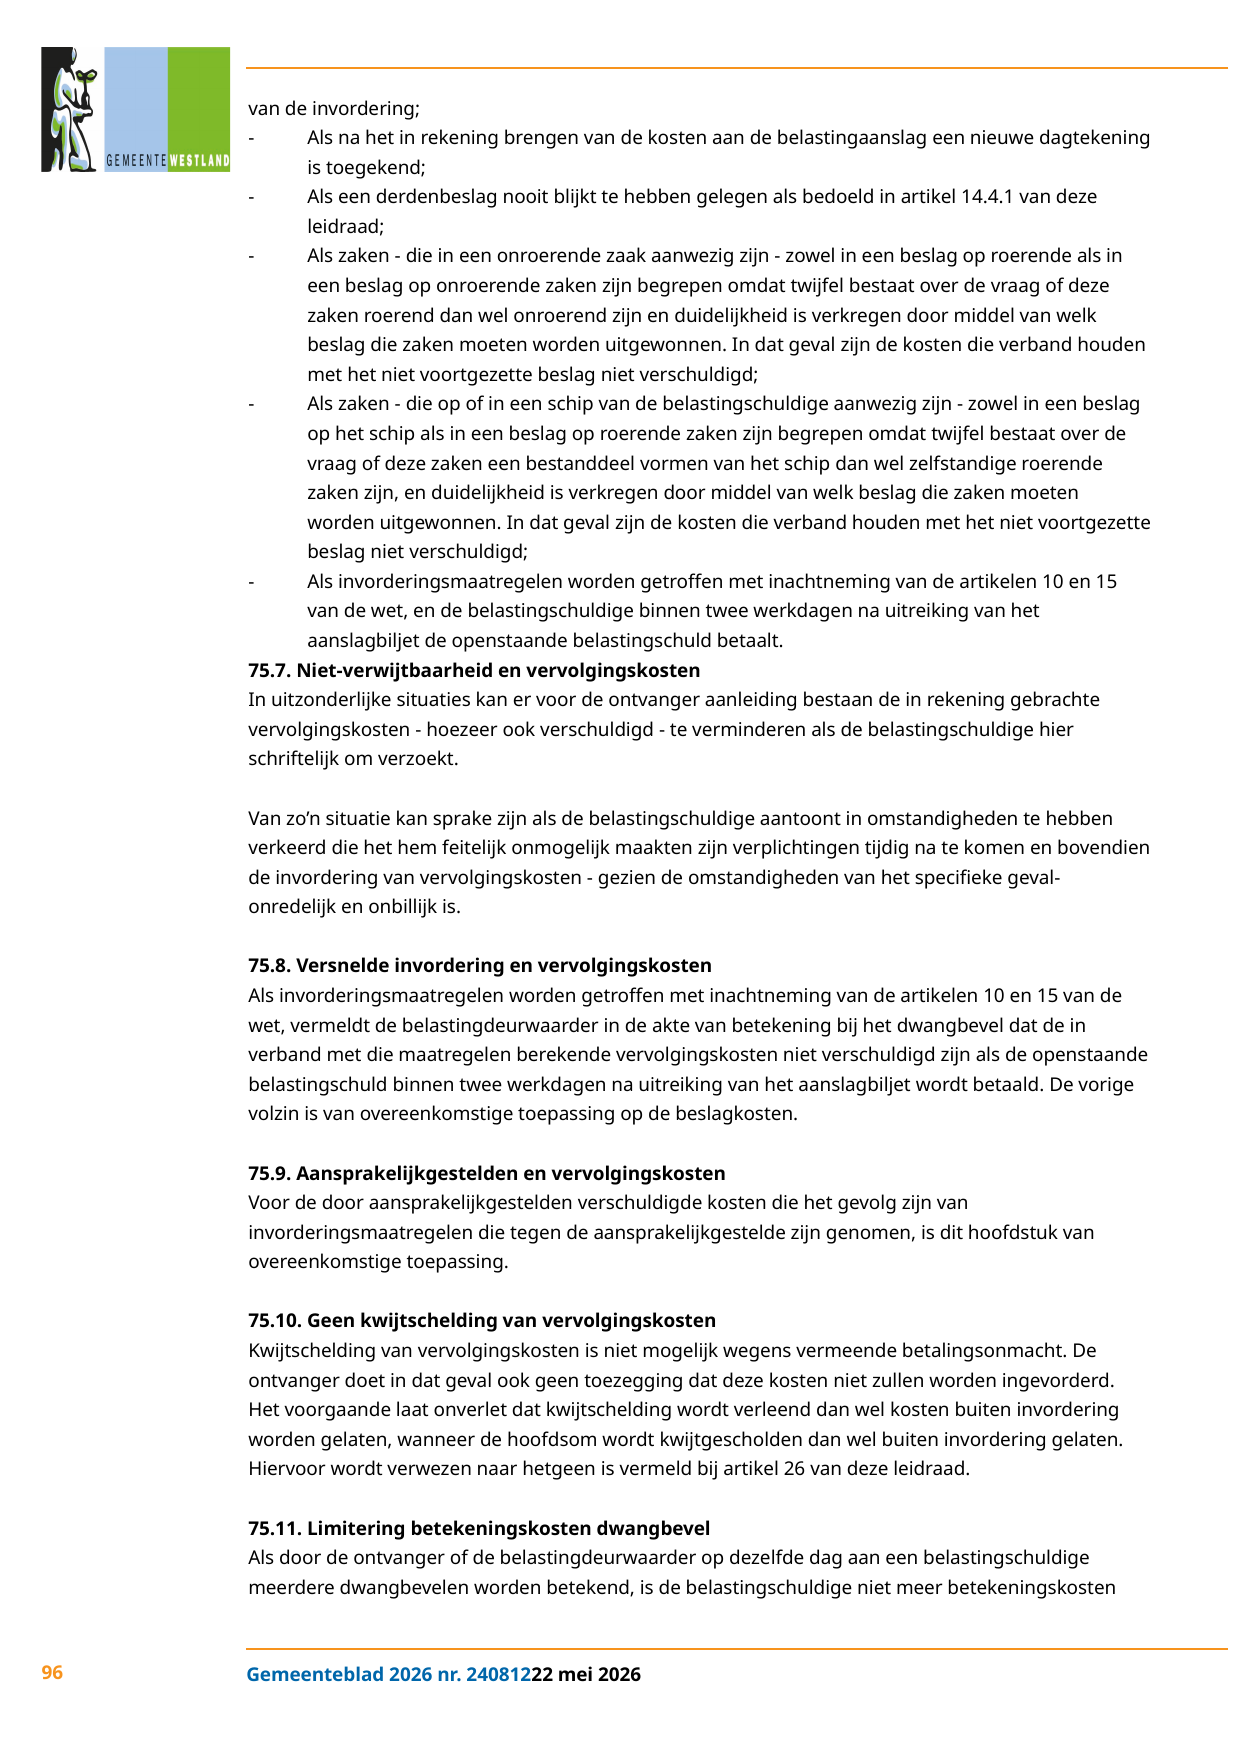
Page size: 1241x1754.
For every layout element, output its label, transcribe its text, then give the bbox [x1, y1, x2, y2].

text Van zo’n situatie kan sprake zijn als de belastingschuldige aantoont in omstandigheden te hebben verkeerd die het hem feitelijk onmogelijk maakten zijn verplichtingen tijdig na te komen en bovendien de invordering van vervolgingskosten - gezien de omstandigheden van het specifieke geval- onredelijk en onbillijk is. [248, 805, 1152, 919]
text Als door de ontvanger of de belastingdeurwaarder op dezelfde dag aan een belastingschuldige meerdere dwangbevelen worden betekend, is de belastingschuldige niet meer betekeningskosten [248, 1544, 1152, 1600]
text 75.8. Versnelde invordering en vervolgingskosten [248, 953, 1152, 978]
text Als invorderingsmaatregelen worden getroffen met inachtneming van de artikelen 10 en 15 van de wet, vermeldt de belastingdeurwaarder in de akte van betekening bij het dwangbevel dat de in verband met die maatregelen berekende vervolgingskosten niet verschuldigd zijn als de openstaande belastingschuld binnen twee werkdagen na uitreiking van het aanslagbiljet wordt betaald. De vorige volzin is van overeenkomstige toepassing op de beslagkosten. [248, 982, 1152, 1126]
list Als na het in rekening brengen van de kosten aan de belastingaanslag een nieuwe dagtekening is toegekend; [248, 124, 1152, 180]
text van de invordering; [248, 95, 1152, 121]
text Voor de door aansprakelijkgestelden verschuldigde kosten die het gevolg zijn van invorderingsmaatregelen die tegen de aansprakelijkgestelde zijn genomen, is dit hoofdstuk van overeenkomstige toepassing. [248, 1189, 1152, 1274]
text 75.9. Aansprakelijkgestelden en vervolgingskosten [248, 1160, 1152, 1186]
list Als zaken - die in een onroerende zaak aanwezig zijn - zowel in een beslag op roerende als in een beslag op onroerende zaken zijn begrepen omdat twijfel bestaat over de vraag of deze zaken roerend dan wel onroerend zijn en duidelijkheid is verkregen door middel van welk beslag die zaken moeten worden uitgewonnen. In dat geval zijn de kosten die verband houden met het niet voortgezette beslag niet verschuldigd; [248, 243, 1152, 387]
list Als zaken - die op of in een schip van de belastingschuldige aanwezig zijn - zowel in een beslag op het schip als in een beslag op roerende zaken zijn begrepen omdat twijfel bestaat over de vraag of deze zaken een bestanddeel vormen van het schip dan wel zelfstandige roerende zaken zijn, en duidelijkheid is verkregen door middel van welk beslag die zaken moeten worden uitgewonnen. In dat geval zijn de kosten die verband houden met het niet voortgezette beslag niet verschuldigd; [248, 391, 1152, 564]
picture [41, 47, 231, 172]
text Kwijtschelding van vervolgingskosten is niet mogelijk wegens vermeende betalingsonmacht. De ontvanger doet in dat geval ook geen toezegging dat deze kosten niet zullen worden ingevorderd. [248, 1337, 1152, 1393]
text 75.11. Limitering betekeningskosten dwangbevel [248, 1515, 1152, 1541]
text Het voorgaande laat onverlet dat kwijtschelding wordt verleend dan wel kosten buiten invordering worden gelaten, wanneer de hoofdsom wordt kwijtgescholden dan wel buiten invordering gelaten. Hiervoor wordt verwezen naar hetgeen is vermeld bij artikel 26 van deze leidraad. [248, 1396, 1152, 1481]
text In uitzonderlijke situaties kan er voor de ontvanger aanleiding bestaan de in rekening gebrachte vervolgingskosten - hoezeer ook verschuldigd - te verminderen als de belastingschuldige hier schriftelijk om verzoekt. [248, 686, 1152, 771]
list Als invorderingsmaatregelen worden getroffen met inachtneming van de artikelen 10 en 15 van de wet, en de belastingschuldige binnen twee werkdagen na uitreiking van het aanslagbiljet de openstaande belastingschuld betaalt. [248, 568, 1152, 653]
list Als een derdenbeslag nooit blijkt te hebben gelegen als bedoeld in artikel 14.4.1 van deze leidraad; [248, 183, 1152, 239]
text 75.7. Niet-verwijtbaarheid en vervolgingskosten [248, 657, 1152, 683]
text 75.10. Geen kwijtschelding van vervolgingskosten [248, 1308, 1152, 1333]
